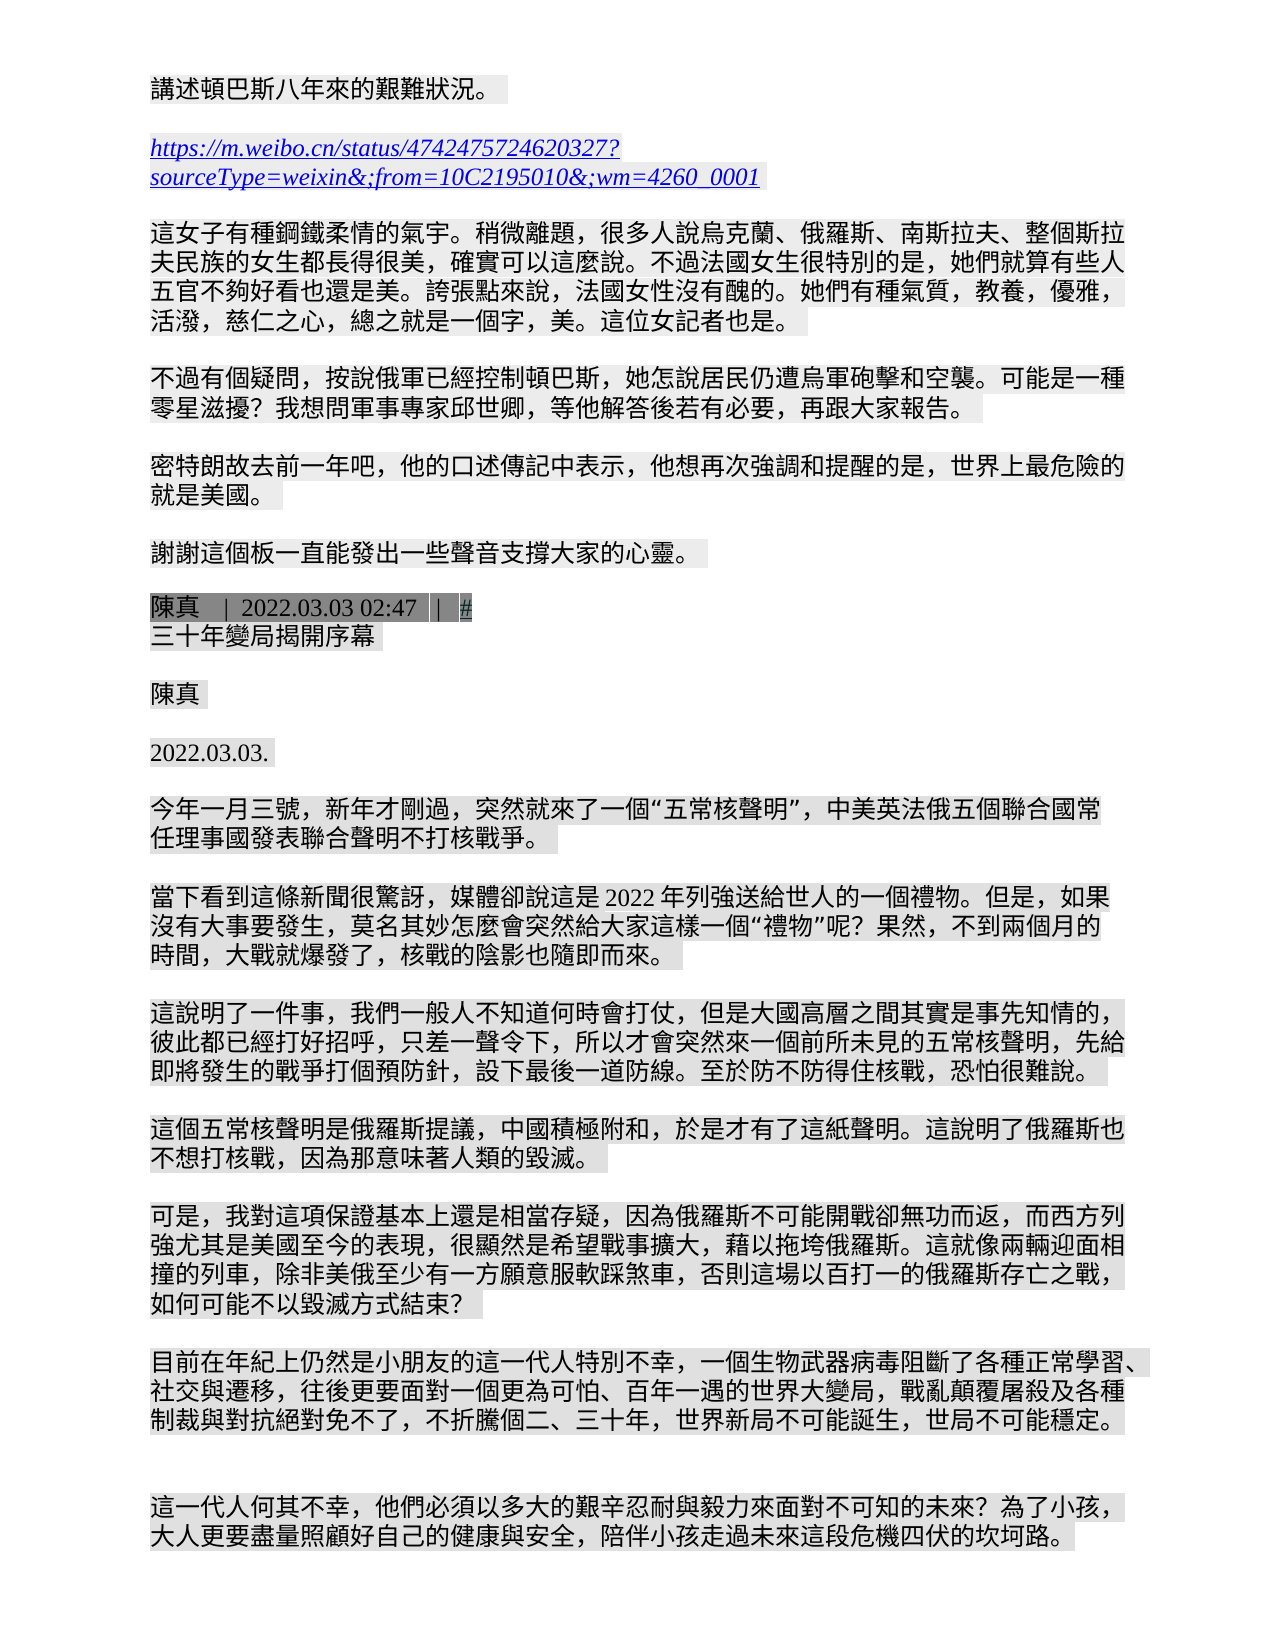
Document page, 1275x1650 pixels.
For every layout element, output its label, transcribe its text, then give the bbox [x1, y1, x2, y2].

text 三十年變局揭開序幕 陳真 2022.03.03. 今年一月三號，新年才剛過，突然就來了一個“五常核聲明”，中美英法俄五個聯合國常任理事國發表聯合聲明不打核戰爭。 當下看到這條新聞很驚訝，媒體卻說這是2022年列強送給世人的一個禮物。但是，如果沒有大事要發生，莫名其妙怎麼會突然給大家這樣一個“禮物”呢？果然，不到兩個月的時間，大戰就爆發了，核戰的陰影也隨即而來。 這說明了一件事，我們一般人不知道何時會打仗，但是大國高層之間其實是事先知情的，彼此都已經打好招呼，只差一聲令下，所以才會突然來一個前所未見的五常核聲明，先給即將發生的戰爭打個預防針，設下最後一道防線。至於防不防得住核戰，恐怕很難說。 這個五常核聲明是俄羅斯提議，中國積極附和，於是才有了這紙聲明。這說明了俄羅斯也不想打核戰，因為那意味著人類的毀滅。 可是，我對這項保證基本上還是相當存疑，因為俄羅斯不可能開戰卻無功而返，而西方列強尤其是美國至今的表現，很顯然是希望戰事擴大，藉以拖垮俄羅斯。這就像兩輛迎面相撞的列車，除非美俄至少有一方願意服軟踩煞車，否則這場以百打一的俄羅斯存亡之戰，如何可能不以毀滅方式結束？ 目前在年紀上仍然是小朋友的這一代人特別不幸，一個生物武器病毒阻斷了各種正常學習、社交與遷移，往後更要面對一個更為可怕、百年一遇的世界大變局，戰亂顛覆屠殺及各種制裁與對抗絕對免不了，不折騰個二、三十年，世界新局不可能誕生，世局不可能穩定。 這一代人何其不幸，他們必須以多大的艱辛忍耐與毅力來面對不可知的未來？為了小孩，大人更要盡量照顧好自己的健康與安全，陪伴小孩走過未來這段危機四伏的坎坷路。 [150, 622, 1125, 1551]
text 講述頓巴斯八年來的艱難狀況。 https://m.weibo.cn/status/4742475724620327?sourceType=weixin&;from=10C2195010&;wm=4260_0001 這女子有種鋼鐵柔情的氣宇。稍微離題，很多人說烏克蘭、俄羅斯、南斯拉夫、整個斯拉夫民族的女生都長得很美，確實可以這麼說。不過法國女生很特別的是，她們就算有些人五官不夠好看也還是美。誇張點來說，法國女性沒有醜的。她們有種氣質，教養，優雅，活潑，慈仁之心，總之就是一個字，美。這位女記者也是。 不過有個疑問，按說俄軍已經控制頓巴斯，她怎說居民仍遭烏軍砲擊和空襲。可能是一種零星滋擾？我想問軍事專家邱世卿，等他解答後若有必要，再跟大家報告。 密特朗故去前一年吧，他的口述傳記中表示，他想再次強調和提醒的是，世界上最危險的就是美國。 謝謝這個板一直能發出一些聲音支撐大家的心靈。 [150, 75, 1125, 568]
text 陳真 | 2022.03.03 02:47 | # [150, 593, 1125, 622]
